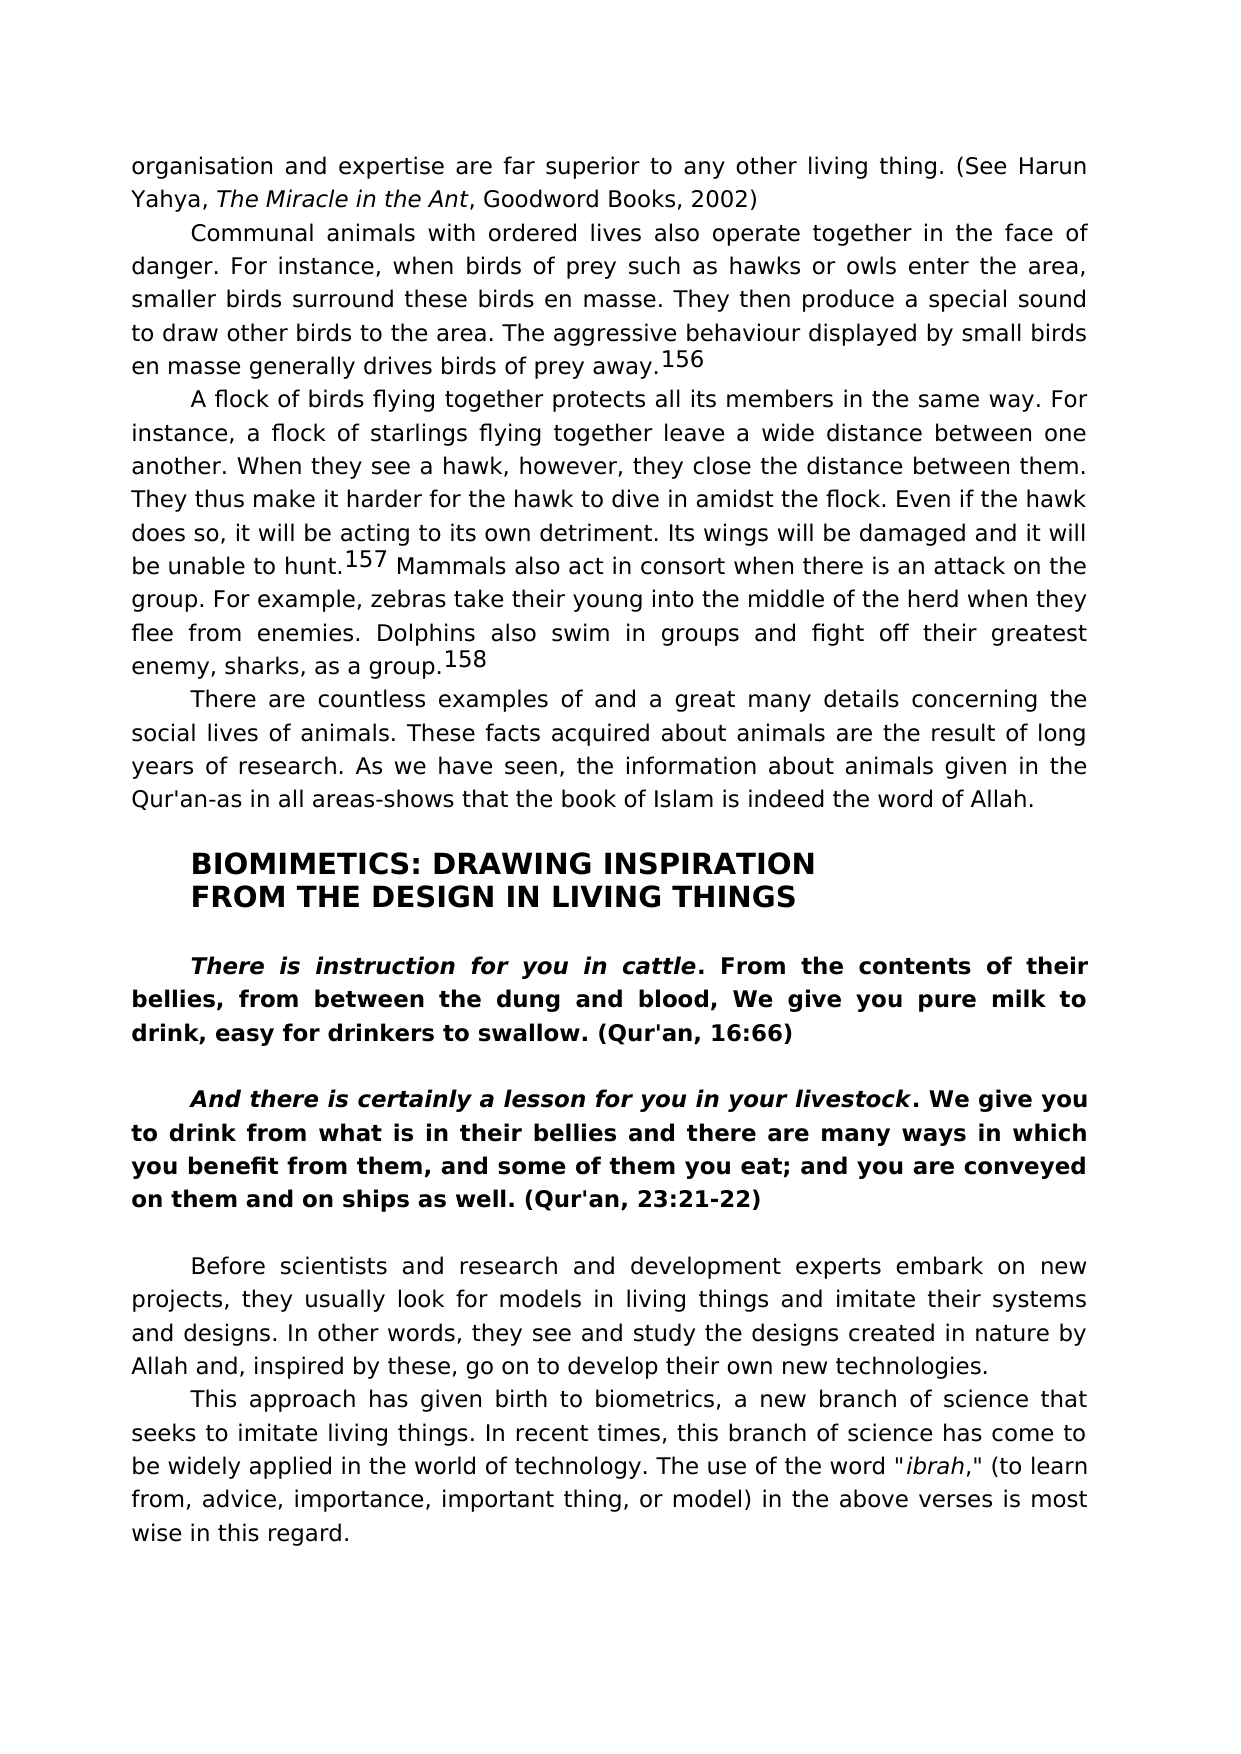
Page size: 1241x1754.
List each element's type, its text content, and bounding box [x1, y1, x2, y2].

text This approach has given birth to biometrics, a new branch of science that seeks to imitate living things. In recent times, this branch of science has come to be widely applied in the world of technology. The use of the word "ibrah," (to learn from, advice, importance, important thing, or model) in the above verses is most wise in this regard. [131, 1381, 1088, 1548]
text FROM THE DESIGN IN LIVING THINGS [131, 881, 1088, 914]
text There are countless examples of and a great many details concerning the social lives of animals. These facts acquired about animals are the result of long years of research. As we have seen, the information about animals given in the Qur'an-as in all areas-shows that the book of Islam is indeed the word of Allah. [131, 681, 1088, 814]
text BIOMIMETICS: DRAWING INSPIRATION [131, 848, 1088, 881]
text And there is certainly a lesson for you in your livestock. We give you to drink from what is in their bellies and there are many ways in which you benefit from them, and some of them you eat; and you are conveyed on them and on ships as well. (Qur'an, 23:21-22) [131, 1081, 1088, 1214]
text There is instruction for you in cattle. From the contents of their bellies, from between the dung and blood, We give you pure milk to drink, easy for drinkers to swallow. (Qur'an, 16:66) [131, 948, 1088, 1048]
text organisation and expertise are far superior to any other living thing. (See Harun Yahya, The Miracle in the Ant, Goodword Books, 2002) [131, 148, 1088, 214]
text Before scientists and research and development experts embark on new projects, they usually look for models in living things and imitate their systems and designs. In other words, they see and study the designs created in nature by Allah and, inspired by these, go on to develop their own new technologies. [131, 1248, 1088, 1381]
text A flock of birds flying together protects all its members in the same way. For instance, a flock of starlings flying together leave a wide distance between one another. When they see a hawk, however, they close the distance between them. They thus make it harder for the hawk to dive in amidst the flock. Even if the hawk does so, it will be acting to its own detriment. Its wings will be damaged and it will be unable to hunt.157 Mammals also act in consort when there is an attack on the group. For example, zebras take their young into the middle of the herd when they flee from enemies. Dolphins also swim in groups and fight off their greatest enemy, sharks, as a group.158 [131, 381, 1088, 681]
text Communal animals with ordered lives also operate together in the face of danger. For instance, when birds of prey such as hawks or owls enter the area, smaller birds surround these birds en masse. They then produce a special sound to draw other birds to the area. The aggressive behaviour displayed by small birds en masse generally drives birds of prey away.156 [131, 214, 1088, 381]
